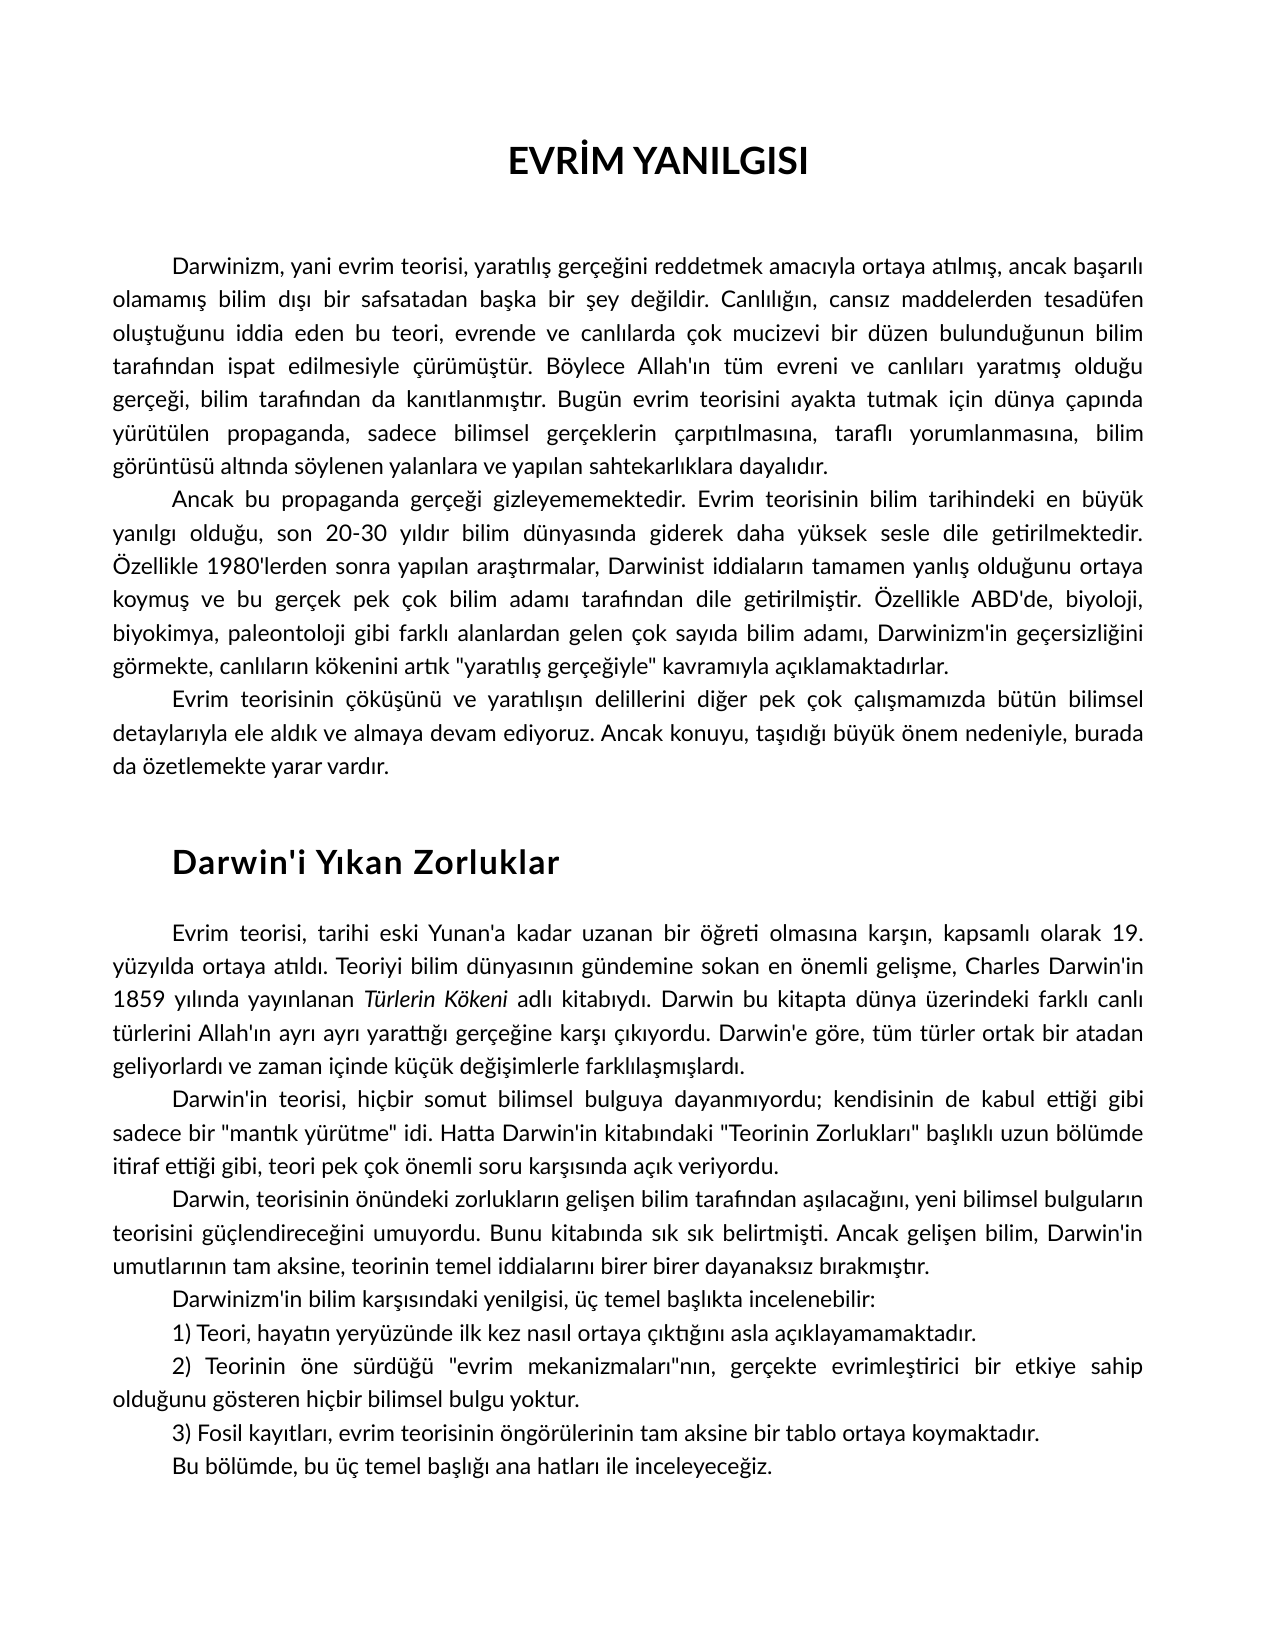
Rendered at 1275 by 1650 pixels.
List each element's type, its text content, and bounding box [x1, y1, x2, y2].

text Evrim teorisinin çöküşünü ve yaratılışın delillerini diğer pek çok çalışmamızda bütün bilimsel detaylarıyla ele aldık ve almaya devam ediyoruz. Ancak konuyu, taşıdığı büyük önem nedeniyle, burada da özetlemekte yarar vardır. [112, 681, 1145, 781]
text Darwin'in teorisi, hiçbir somut bilimsel bulguya dayanmıyordu; kendisinin de kabul ettiği gibi sadece bir "mantık yürütme" idi. Hatta Darwin'in kitabındaki "Teorinin Zorlukları" başlıklı uzun bölümde itiraf ettiği gibi, teori pek çok önemli soru karşısında açık veriyordu. [112, 1081, 1145, 1181]
text 2) Teorinin öne sürdüğü "evrim mekanizmaları"nın, gerçekte evrimleştirici bir etkiye sahip olduğunu gösteren hiçbir bilimsel bulgu yoktur. [112, 1348, 1145, 1414]
text 1) Teori, hayatın yeryüzünde ilk kez nasıl ortaya çıktığını asla açıklayamamaktadır. [112, 1314, 1145, 1348]
text Bu bölümde, bu üç temel başlığı ana hatları ile inceleyeceğiz. [112, 1448, 1145, 1481]
text Ancak bu propaganda gerçeği gizleyememektedir. Evrim teorisinin bilim tarihindeki en büyük yanılgı olduğu, son 20-30 yıldır bilim dünyasında giderek daha yüksek sesle dile getirilmektedir. Özellikle 1980'lerden sonra yapılan araştırmalar, Darwinist iddiaların tamamen yanlış olduğunu ortaya koymuş ve bu gerçek pek çok bilim adamı tarafından dile getirilmiştir. Özellikle ABD'de, biyoloji, biyokimya, paleontoloji gibi farklı alanlardan gelen çok sayıda bilim adamı, Darwinizm'in geçersizliğini görmekte, canlıların kökenini artık "yaratılış gerçeğiyle" kavramıyla açıklamaktadırlar. [112, 481, 1145, 681]
text Darwinizm'in bilim karşısındaki yenilgisi, üç temel başlıkta incelenebilir: [112, 1281, 1145, 1314]
text Darwinizm, yani evrim teorisi, yaratılış gerçeğini reddetmek amacıyla ortaya atılmış, ancak başarılı olamamış bilim dışı bir safsatadan başka bir şey değildir. Canlılığın, cansız maddelerden tesadüfen oluştuğunu iddia eden bu teori, evrende ve canlılarda çok mucizevi bir düzen bulunduğunun bilim tarafından ispat edilmesiyle çürümüştür. Böylece Allah'ın tüm evreni ve canlıları yaratmış olduğu gerçeği, bilim tarafından da kanıtlanmıştır. Bugün evrim teorisini ayakta tutmak için dünya çapında yürütülen propaganda, sadece bilimsel gerçeklerin çarpıtılmasına, taraflı yorumlanmasına, bilim görüntüsü altında söylenen yalanlara ve yapılan sahtekarlıklara dayalıdır. [112, 248, 1145, 481]
text Evrim teorisi, tarihi eski Yunan'a kadar uzanan bir öğreti olmasına karşın, kapsamlı olarak 19. yüzyılda ortaya atıldı. Teoriyi bilim dünyasının gündemine sokan en önemli gelişme, Charles Darwin'in 1859 yılında yayınlanan Türlerin Kökeni adlı kitabıydı. Darwin bu kitapta dünya üzerindeki farklı canlı türlerini Allah'ın ayrı ayrı yarattığı gerçeğine karşı çıkıyordu. Darwin'e göre, tüm türler ortak bir atadan geliyorlardı ve zaman içinde küçük değişimlerle farklılaşmışlardı. [112, 914, 1145, 1081]
text Darwin, teorisinin önündeki zorlukların gelişen bilim tarafından aşılacağını, yeni bilimsel bulguların teorisini güçlendireceğini umuyordu. Bunu kitabında sık sık belirtmişti. Ancak gelişen bilim, Darwin'in umutlarının tam aksine, teorinin temel iddialarını birer birer dayanaksız bırakmıştır. [112, 1181, 1145, 1281]
text 3) Fosil kayıtları, evrim teorisinin öngörülerinin tam aksine bir tablo ortaya koymaktadır. [112, 1414, 1145, 1448]
text Darwin'i Yıkan Zorluklar [112, 848, 1145, 881]
text EVRİM YANILGISI [112, 148, 1145, 181]
